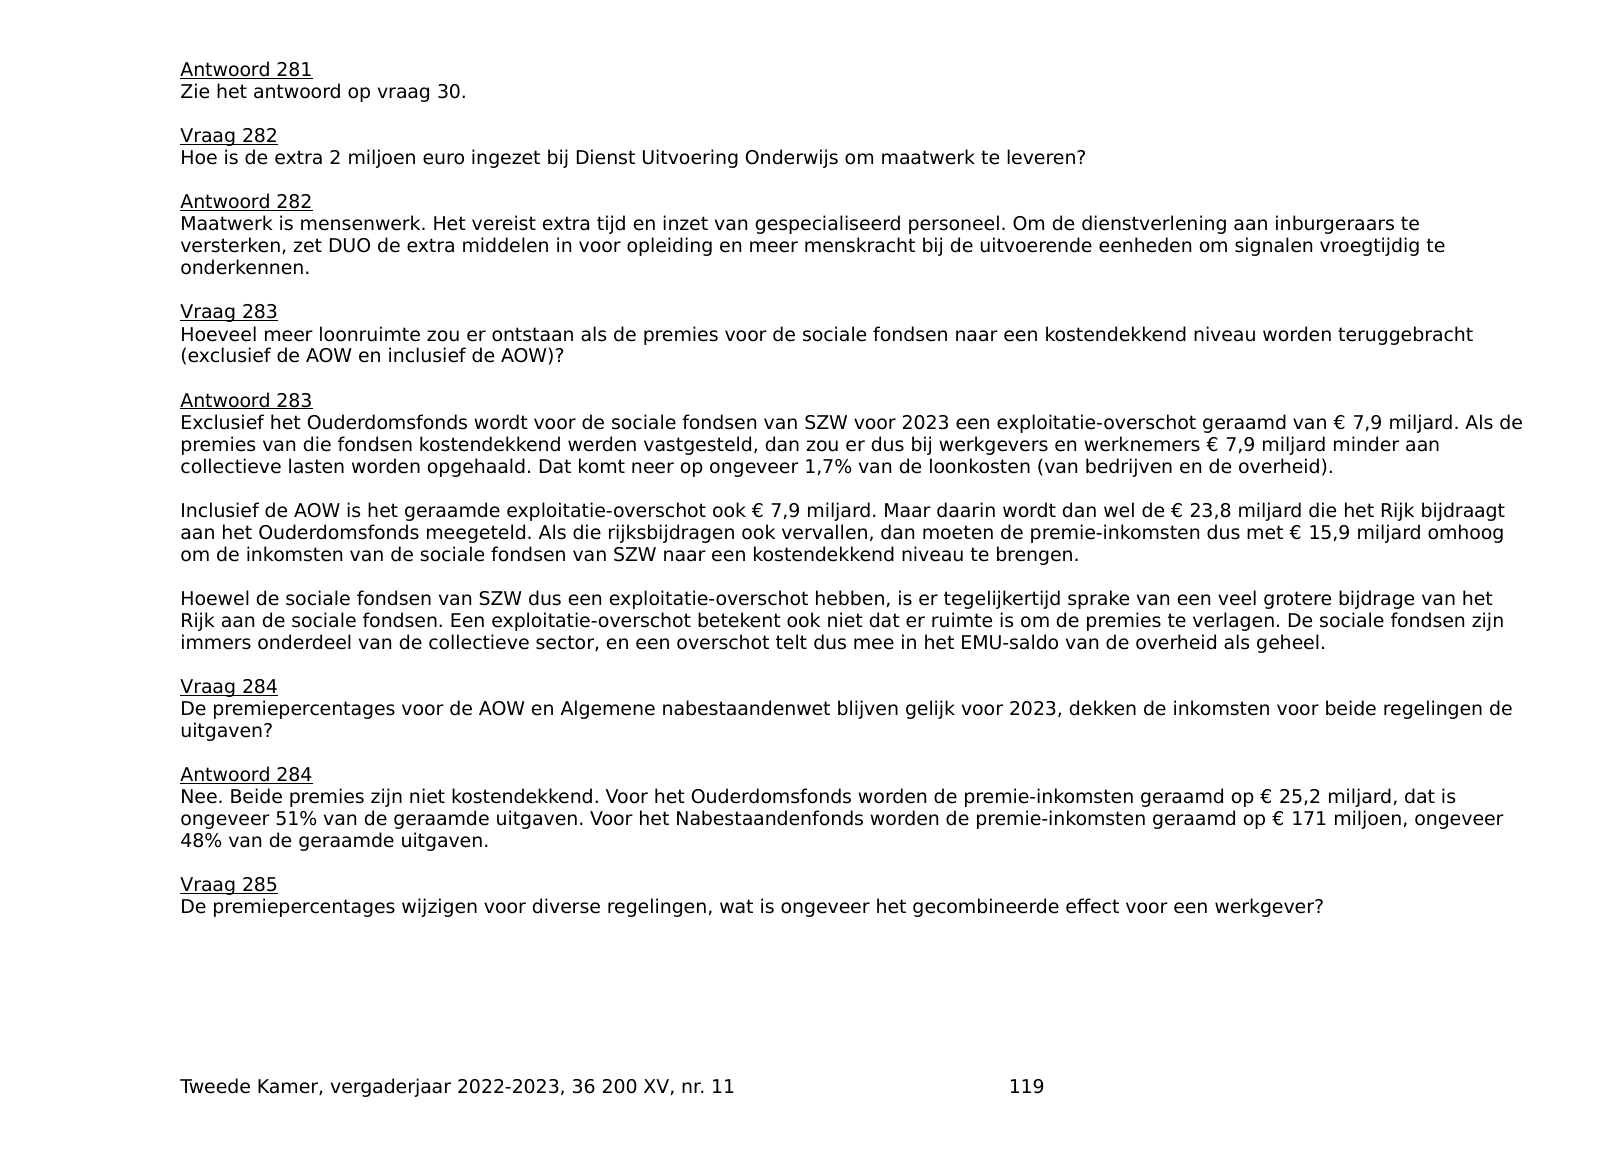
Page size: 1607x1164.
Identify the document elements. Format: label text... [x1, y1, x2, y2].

subtitle Antwoord 281 [180, 59, 1529, 81]
text De premiepercentages wijzigen voor diverse regelingen, wat is ongeveer het gecombineerde effect voor een werkgever? [180, 896, 1529, 918]
subtitle Vraag 282 [180, 125, 1529, 147]
subtitle Antwoord 283 [180, 389, 1529, 412]
subtitle Antwoord 284 [180, 764, 1529, 786]
text Nee. Beide premies zijn niet kostendekkend. Voor het Ouderdomsfonds worden de premie-inkomsten geraamd op € 25,2 miljard, dat is ongeveer 51% van de geraamde uitgaven. Voor het Nabestaandenfonds worden de premie-inkomsten geraamd op € 171 miljoen, ongeveer 48% van de geraamde uitgaven. [180, 786, 1529, 852]
subtitle Antwoord 282 [180, 191, 1529, 213]
text Hoeveel meer loonruimte zou er ontstaan als de premies voor de sociale fondsen naar een kostendekkend niveau worden teruggebracht (exclusief de AOW en inclusief de AOW)? [180, 323, 1529, 367]
text Exclusief het Ouderdomsfonds wordt voor de sociale fondsen van SZW voor 2023 een exploitatie-overschot geraamd van € 7,9 miljard. Als de premies van die fondsen kostendekkend werden vastgesteld, dan zou er dus bij werkgevers en werknemers € 7,9 miljard minder aan collectieve lasten worden opgehaald. Dat komt neer op ongeveer 1,7% van de loonkosten (van bedrijven en de overheid). [180, 412, 1529, 477]
text Hoe is de extra 2 miljoen euro ingezet bij Dienst Uitvoering Onderwijs om maatwerk te leveren? [180, 147, 1529, 169]
text Hoewel de sociale fondsen van SZW dus een exploitatie-overschot hebben, is er tegelijkertijd sprake van een veel grotere bijdrage van het Rijk aan de sociale fondsen. Een exploitatie-overschot betekent ook niet dat er ruimte is om de premies te verlagen. De sociale fondsen zijn immers onderdeel van de collectieve sector, en een overschot telt dus mee in het EMU-saldo van de overheid als geheel. [180, 588, 1529, 654]
subtitle Vraag 285 [180, 874, 1529, 896]
text Inclusief de AOW is het geraamde exploitatie-overschot ook € 7,9 miljard. Maar daarin wordt dan wel de € 23,8 miljard die het Rijk bijdraagt aan het Ouderdomsfonds meegeteld. Als die rijksbijdragen ook vervallen, dan moeten de premie-inkomsten dus met € 15,9 miljard omhoog om de inkomsten van de sociale fondsen van SZW naar een kostendekkend niveau te brengen. [180, 500, 1529, 566]
subtitle Vraag 283 [180, 301, 1529, 323]
text De premiepercentages voor de AOW en Algemene nabestaandenwet blijven gelijk voor 2023, dekken de inkomsten voor beide regelingen de uitgaven? [180, 698, 1529, 742]
text Zie het antwoord op vraag 30. [180, 81, 1529, 103]
text Maatwerk is mensenwerk. Het vereist extra tijd en inzet van gespecialiseerd personeel. Om de dienstverlening aan inburgeraars te versterken, zet DUO de extra middelen in voor opleiding en meer menskracht bij de uitvoerende eenheden om signalen vroegtijdig te onderkennen. [180, 213, 1529, 279]
subtitle Vraag 284 [180, 676, 1529, 698]
